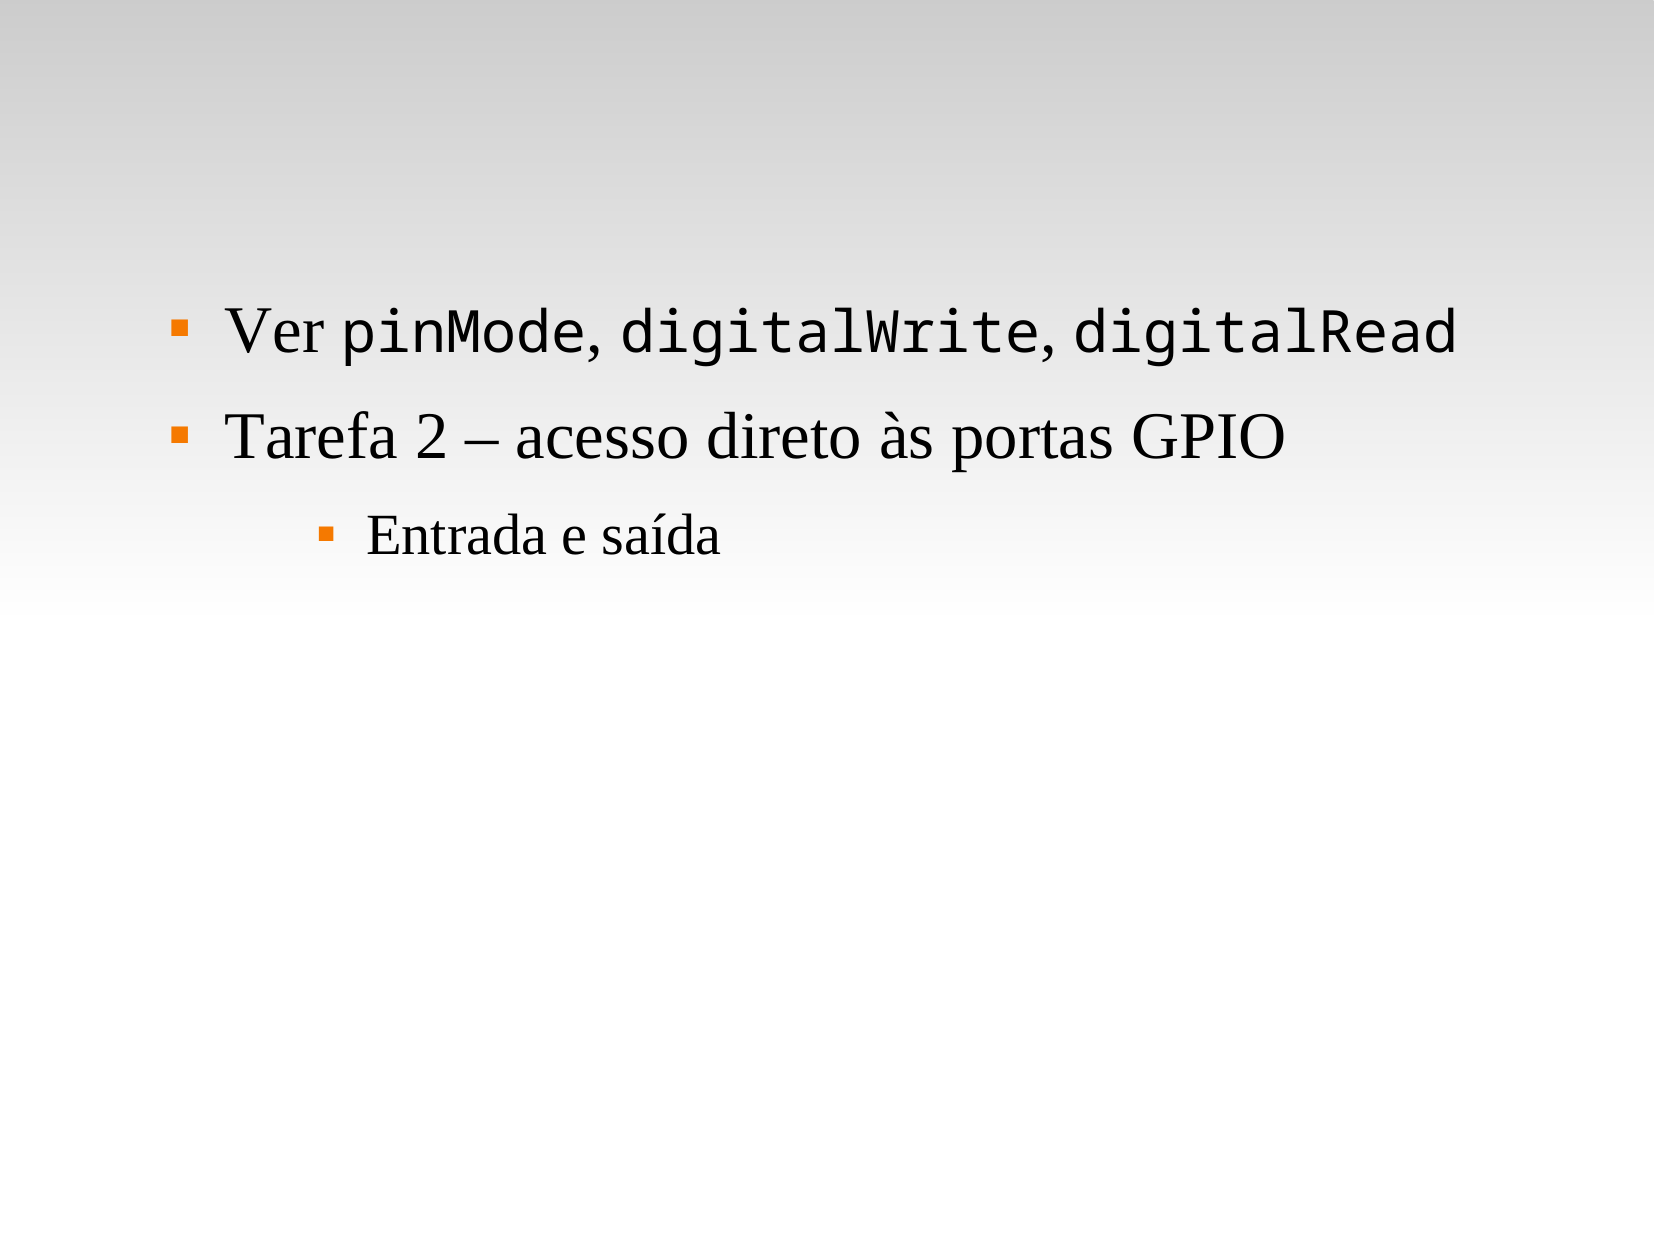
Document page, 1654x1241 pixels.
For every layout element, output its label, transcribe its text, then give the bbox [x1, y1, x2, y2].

list Ver pinMode, digitalWrite, digitalRead Tarefa 2 – acesso direto às portas GPIO Entrada e saída [82, 290, 1571, 1109]
